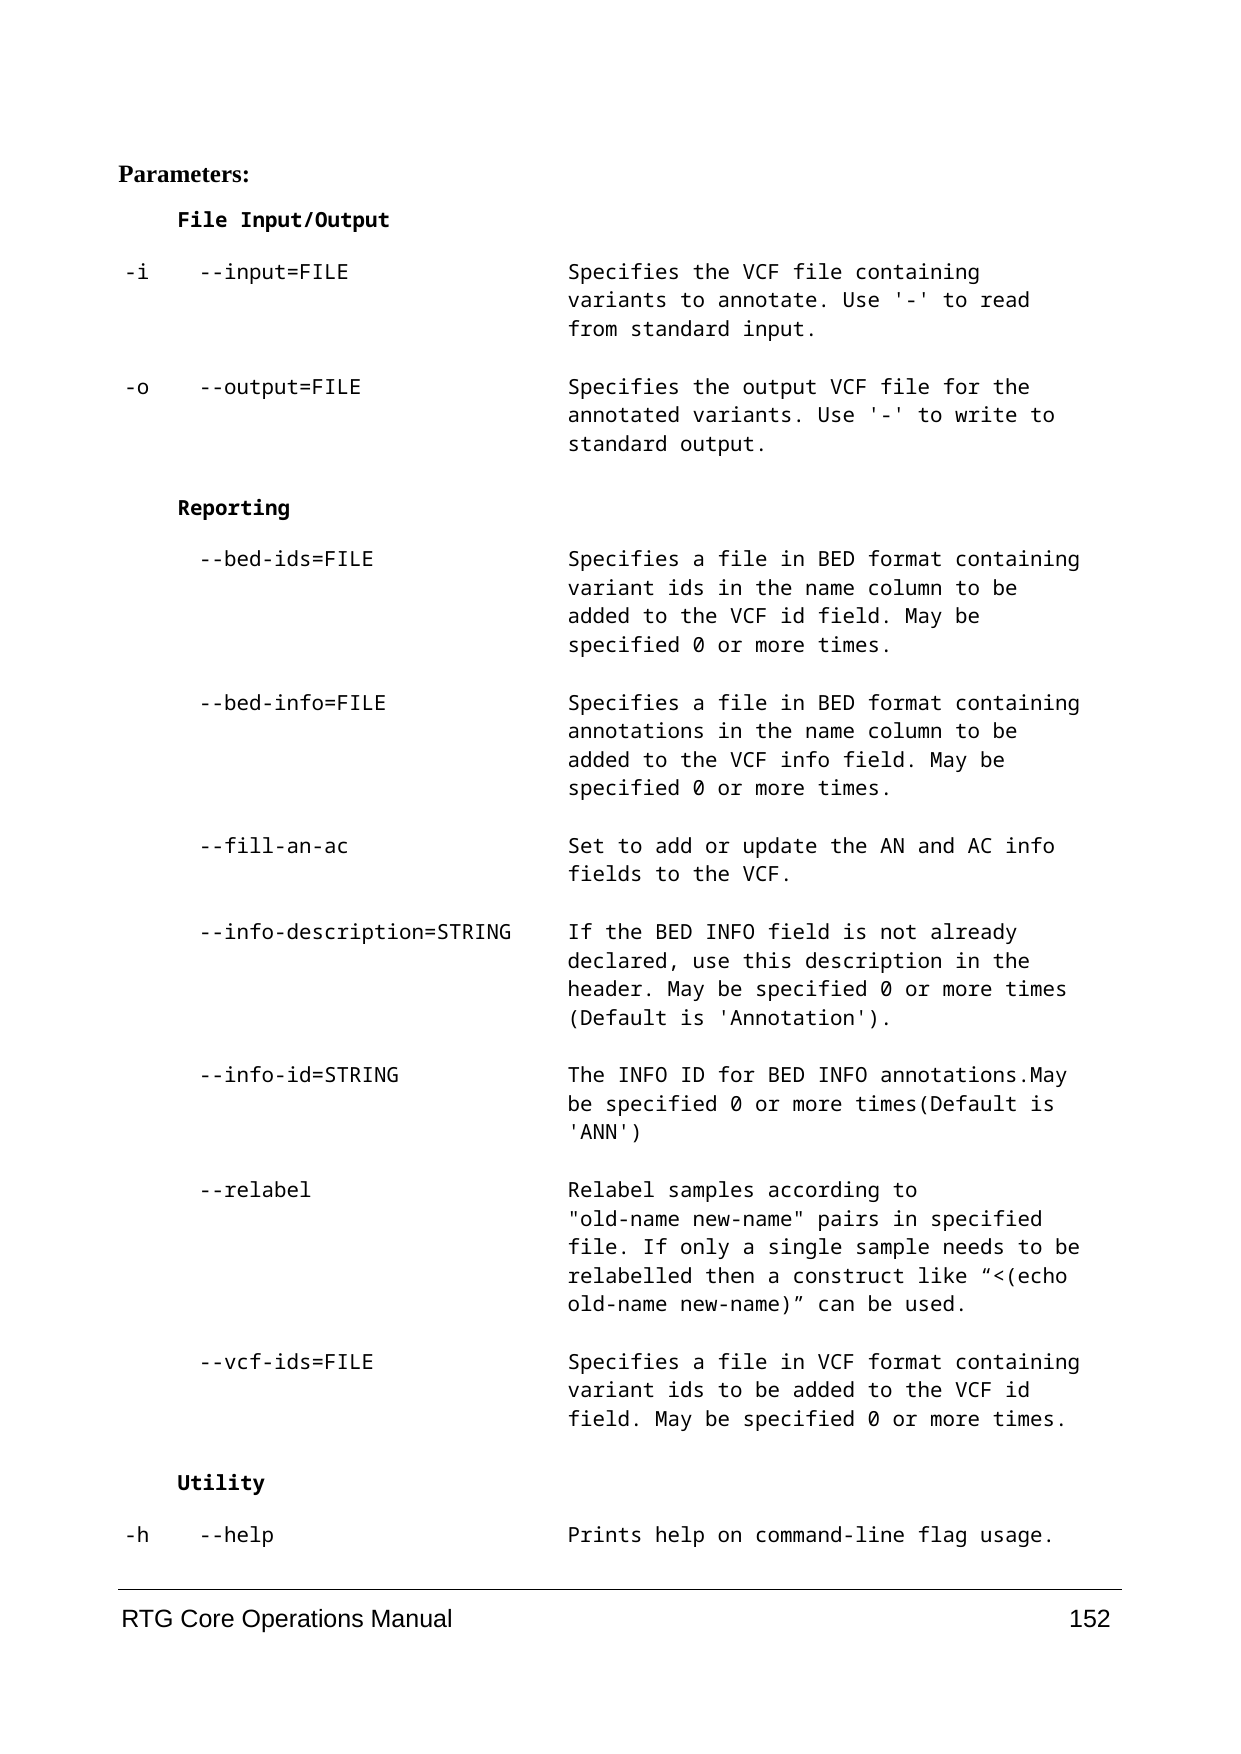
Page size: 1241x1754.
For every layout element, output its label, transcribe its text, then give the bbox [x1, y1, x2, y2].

table_cell Specifies the output VCF file for the annotated variants. Use '-' to write to standard output. [561, 360, 1093, 475]
text Reporting [177, 493, 1122, 521]
table_header Specifies the VCF file containing variants to annotate. Use '-' to read from standard input. [561, 245, 1093, 360]
table_cell The INFO ID for BED INFO annotations.May be specified 0 or more times(Default is 'ANN') [561, 1049, 1093, 1164]
text File Input/Output [177, 205, 1122, 233]
table_cell --info-description=STRING [193, 906, 561, 1049]
table_header Specifies a file in BED format containing variant ids in the name column to be added to the VCF id field. May be specified 0 or more times. [561, 533, 1093, 676]
table_cell --vcf-ids=FILE [193, 1335, 561, 1450]
table_header -h [118, 1508, 193, 1548]
table_cell Specifies a file in BED format containing annotations in the name column to be added to the VCF info field. May be specified 0 or more times. [561, 676, 1093, 819]
text Utility [177, 1468, 1122, 1496]
table_cell [118, 1164, 193, 1335]
table_header --bed-ids=FILE [193, 533, 561, 676]
table_cell --relabel [193, 1164, 561, 1335]
table_cell --info-id=STRING [193, 1049, 561, 1164]
table_cell [118, 819, 193, 906]
table_header -i [118, 245, 193, 360]
table_cell If the BED INFO field is not already declared, use this description in the header. May be specified 0 or more times (Default is 'Annotation'). [561, 906, 1093, 1049]
table_cell [118, 676, 193, 819]
table_header --input=FILE [193, 245, 561, 360]
table_header [118, 533, 193, 676]
table_cell Relabel samples according to "old‑name new‑name" pairs in specified file. If only a single sample needs to be relabelled then a construct like “<(echo old-name new-name)” can be used. [561, 1164, 1093, 1335]
table_header Prints help on command-line flag usage. [561, 1508, 1093, 1548]
table_cell [118, 1049, 193, 1164]
table_cell Specifies a file in VCF format containing variant ids to be added to the VCF id field. May be specified 0 or more times. [561, 1335, 1093, 1450]
table_cell [118, 1335, 193, 1450]
subtitle Parameters: [118, 159, 1122, 187]
table_cell --bed-info=FILE [193, 676, 561, 819]
table_cell Set to add or update the AN and AC info fields to the VCF. [561, 819, 1093, 906]
table_cell --fill-an-ac [193, 819, 561, 906]
table_header --help [193, 1508, 561, 1548]
table_cell [118, 906, 193, 1049]
table_cell --output=FILE [193, 360, 561, 475]
table_cell -o [118, 360, 193, 475]
